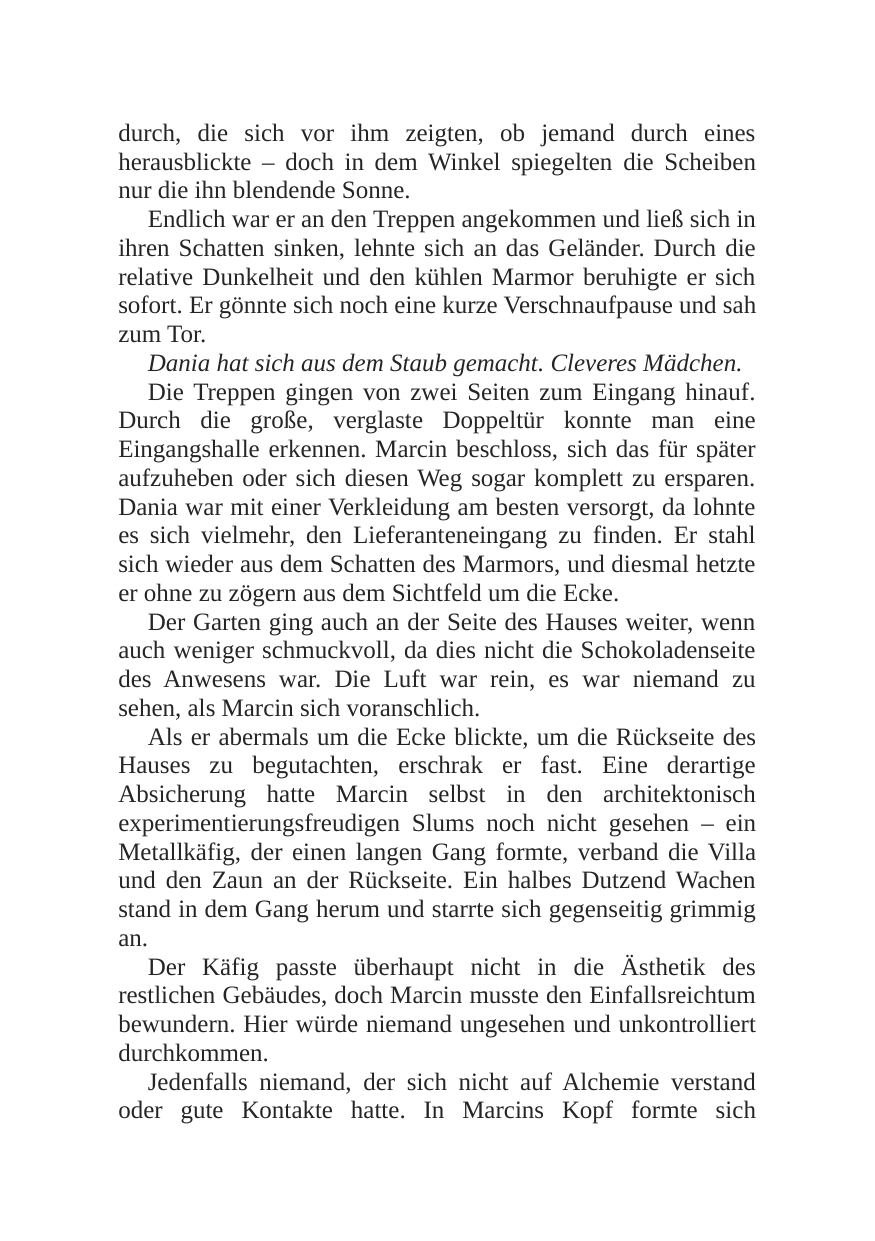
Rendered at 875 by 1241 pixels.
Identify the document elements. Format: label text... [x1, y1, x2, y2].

text Dania hat sich aus dem Staub gemacht. Cleveres Mädchen. [118, 348, 756, 377]
text Jedenfalls niemand, der sich nicht auf Alchemie verstand oder gute Kontakte hatte. In Marcins Kopf formte sich [118, 1067, 756, 1124]
text Als er abermals um die Ecke blickte, um die Rückseite des Hauses zu begutachten, erschrak er fast. Eine derartige Absicherung hatte Marcin selbst in den architektonisch experimentierungsfreudigen Slums noch nicht gesehen – ein Metallkäfig, der einen langen Gang formte, verband die Villa und den Zaun an der Rückseite. Ein halbes Dutzend Wachen stand in dem Gang herum und starrte sich gegenseitig grimmig an. [118, 722, 756, 952]
text Der Garten ging auch an der Seite des Hauses weiter, wenn auch weniger schmuckvoll, da dies nicht die Schokoladenseite des Anwesens war. Die Luft war rein, es war niemand zu sehen, als Marcin sich voranschlich. [118, 607, 756, 722]
text Die Treppen gingen von zwei Seiten zum Eingang hinauf. Durch die große, verglaste Doppeltür konnte man eine Eingangshalle erkennen. Marcin beschloss, sich das für später aufzuheben oder sich diesen Weg sogar komplett zu ersparen. Dania war mit einer Verkleidung am besten versorgt, da lohnte es sich vielmehr, den Lieferanteneingang zu finden. Er stahl sich wieder aus dem Schatten des Marmors, und diesmal hetzte er ohne zu zögern aus dem Sichtfeld um die Ecke. [118, 377, 756, 607]
text Der Käfig passte überhaupt nicht in die Ästhetik des restlichen Gebäudes, doch Marcin musste den Einfallsreichtum bewundern. Hier würde niemand ungesehen und unkontrolliert durchkommen. [118, 952, 756, 1067]
text Endlich war er an den Treppen angekommen und ließ sich in ihren Schatten sinken, lehnte sich an das Geländer. Durch die relative Dunkelheit und den kühlen Marmor beruhigte er sich sofort. Er gönnte sich noch eine kurze Verschnaufpause und sah zum Tor. [118, 204, 756, 348]
text durch, die sich vor ihm zeigten, ob jemand durch eines herausblickte – doch in dem Winkel spiegelten die Scheiben nur die ihn blendende Sonne. [118, 118, 756, 204]
